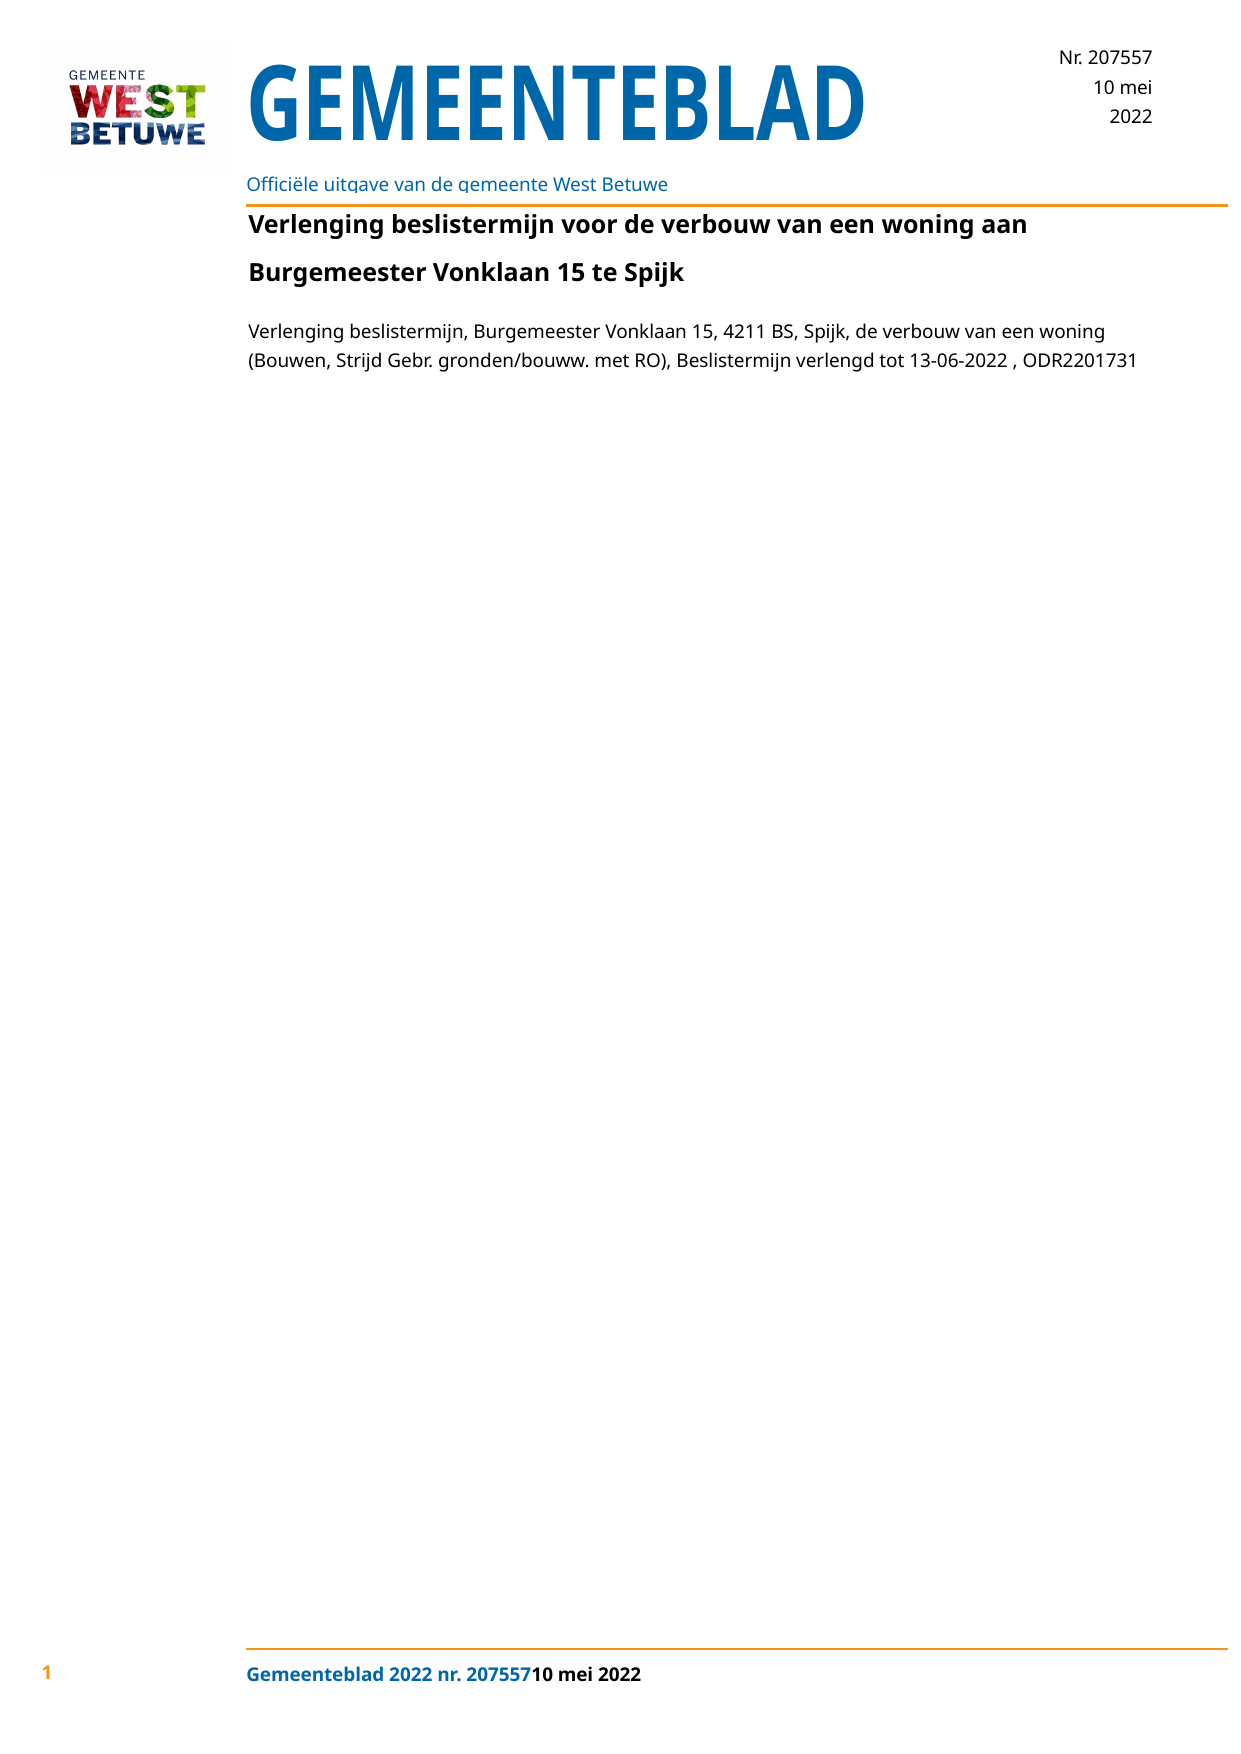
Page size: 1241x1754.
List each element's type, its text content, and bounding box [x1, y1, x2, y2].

text Verlenging beslistermijn, Burgemeester Vonklaan 15, 4211 BS, Spijk, de verbouw van een woning (Bouwen, Strijd Gebr. gronden/bouww. met RO), Beslistermijn verlengd tot 13-06-2022 , ODR2201731 [248, 318, 1152, 373]
text Verlenging beslistermijn voor de verbouw van een woning aan Burgemeester Vonklaan 15 te Spijk [248, 207, 1152, 288]
picture [41, 47, 231, 172]
